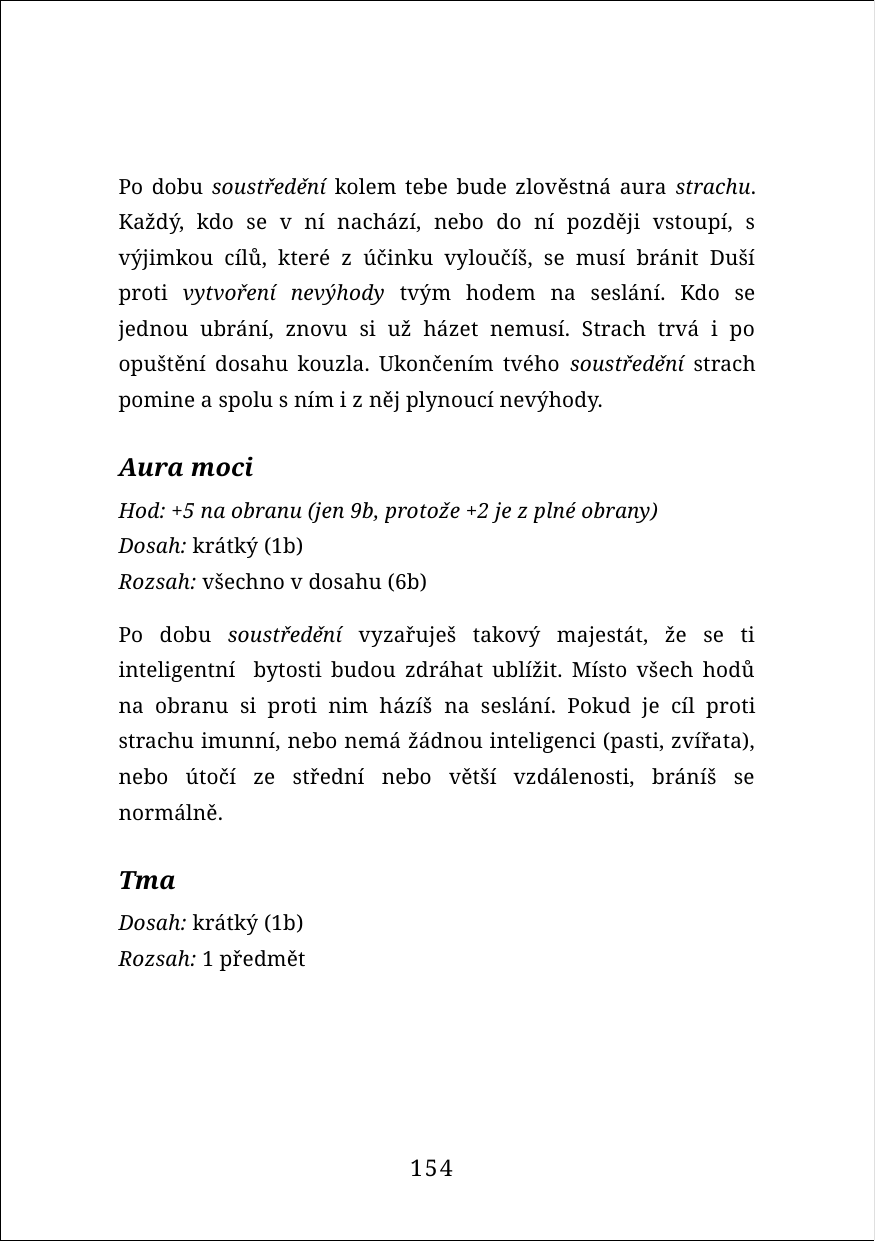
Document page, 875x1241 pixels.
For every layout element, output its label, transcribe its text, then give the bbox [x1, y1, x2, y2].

text Po dobu soustředění vyzařuješ takový majestát, že se ti inteligentní bytosti budou zdráhat ublížit. Místo všech hodů na obranu si proti nim házíš na seslání. Pokud je cíl proti strachu imunní, nebo nemá žádnou inteligenci (pasti, zvířata), nebo útočí ze střední nebo větší vzdálenosti, bráníš se normálně. [118, 620, 756, 826]
text Po dobu soustředění kolem tebe bude zlověstná aura strachu. Každý, kdo se v ní nachází, nebo do ní později vstoupí, s výjimkou cílů, které z účinku vyloučíš, se musí bránit Duší proti vytvoření nevýhody tvým hodem na seslání. Kdo se jednou ubrání, znovu si už házet nemusí. Strach trvá i po opuštění dosahu kouzla. Ukončením tvého soustředění strach pomine a spolu s ním i z něj plynoucí nevýhody. [118, 172, 756, 413]
text Hod: +5 na obranu (jen 9b, protože +2 je z plné obrany) Dosah: krátký (1b) Rozsah: všechno v dosahu (6b) [118, 496, 756, 595]
subtitle Aura moci [118, 450, 756, 484]
text Dosah: krátký (1b) Rozsah: 1 předmět [118, 908, 756, 972]
subtitle Tma [118, 863, 756, 897]
